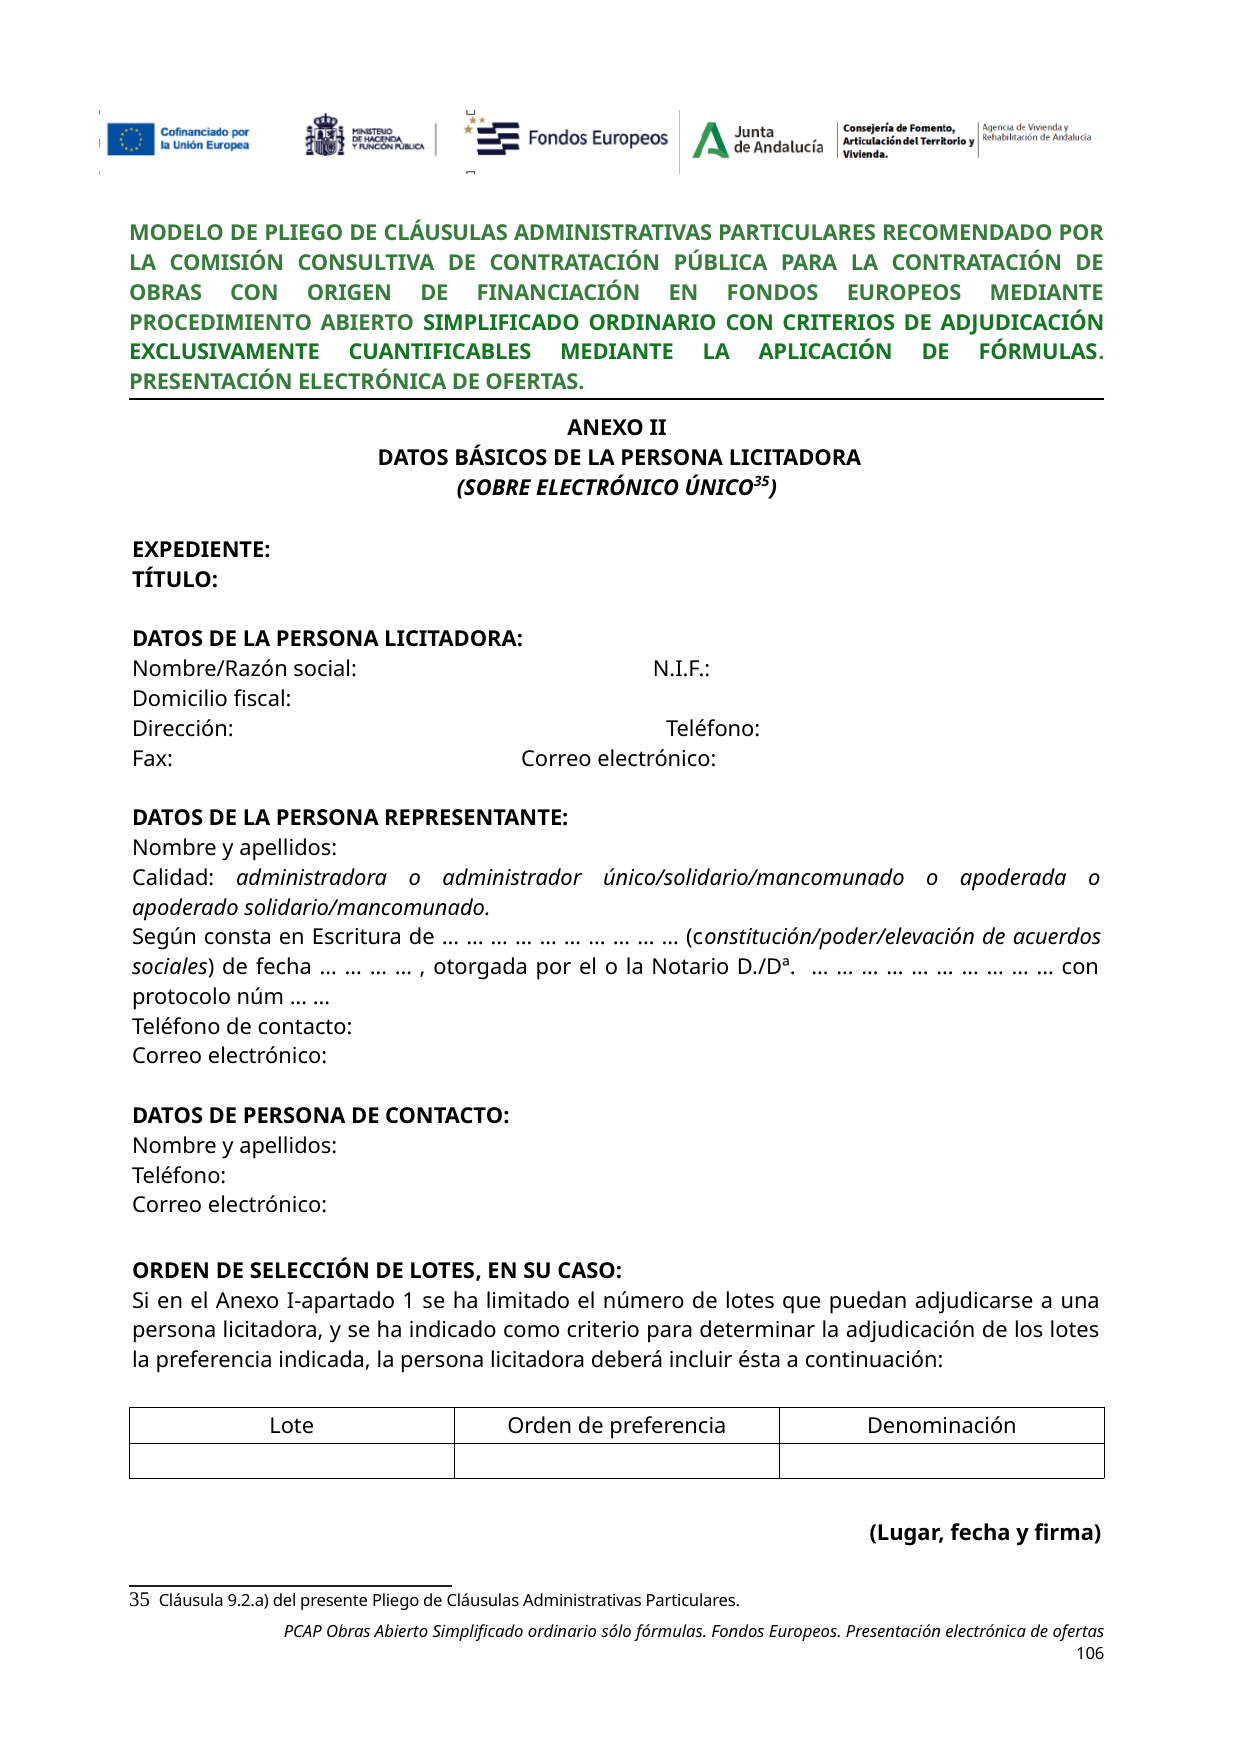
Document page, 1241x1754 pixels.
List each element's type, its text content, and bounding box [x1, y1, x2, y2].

text Si en el Anexo I-apartado 1 se ha limitado el número de lotes que puedan adjudicarse a una persona licitadora, y se ha indicado como criterio para determinar la adjudicación de los lotes la preferencia indicada, la persona licitadora deberá incluir ésta a continuación: [129, 1284, 1104, 1377]
text ORDEN DE SELECCIÓN DE LOTES, EN SU CASO: [129, 1252, 1104, 1284]
text Dirección: Teléfono: [129, 713, 1104, 742]
text DATOS BÁSICOS DE LA PERSONA LICITADORA [129, 442, 1104, 471]
text Cláusula 9.2.a) del presente Pliego de Cláusulas Administrativas Particulares. [129, 1587, 1104, 1611]
table_header Orden de preferencia [455, 1408, 779, 1442]
text Fax: Correo electrónico: [129, 742, 1104, 772]
table_cell [780, 1444, 1104, 1478]
text (SOBRE ELECTRÓNICO ÚNICO) [129, 471, 1104, 501]
text Correo electrónico: [129, 1040, 1104, 1070]
text EXPEDIENTE: [129, 531, 1104, 564]
text Según consta en Escritura de … … … … … … … … … … (constitución/poder/elevación de acuerdos sociales) de fecha … … … … , otorgada por el o la Notario D./Dª. … … … … … … … … … … con protocolo núm … … [129, 921, 1104, 1011]
text Calidad: administradora o administrador único/solidario/mancomunado o apoderada o apoderado solidario/mancomunado. [129, 862, 1104, 921]
text Teléfono de contacto: [129, 1011, 1104, 1040]
text MODELO DE PLIEGO DE CLÁUSULAS ADMINISTRATIVAS PARTICULARES RECOMENDADO POR LA COMISIÓN CONSULTIVA DE CONTRATACIÓN PÚBLICA PARA LA CONTRATACIÓN DE OBRAS CON ORIGEN DE FINANCIACIÓN EN FONDOS EUROPEOS MEDIANTE PROCEDIMIENTO ABIERTO SIMPLIFICADO ORDINARIO CON CRITERIOS DE ADJUDICACIÓN EXCLUSIVAMENTE CUANTIFICABLES MEDIANTE LA APLICACIÓN DE FÓRMULAS. PRESENTACIÓN ELECTRÓNICA DE OFERTAS. [129, 217, 1104, 398]
table_header Denominación [780, 1408, 1104, 1442]
text DATOS DE LA PERSONA LICITADORA: [129, 623, 1104, 653]
picture [99, 107, 1104, 174]
text DATOS DE LA PERSONA REPRESENTANTE: [129, 802, 1104, 832]
table_header Lote [130, 1408, 454, 1442]
text Teléfono: [129, 1159, 1104, 1189]
text Nombre y apellidos: [129, 832, 1104, 862]
text Domicilio fiscal: [129, 683, 1104, 713]
table_cell [130, 1444, 454, 1478]
text Nombre/Razón social: N.I.F.: [129, 653, 1104, 683]
text DATOS DE PERSONA DE CONTACTO: [129, 1100, 1104, 1130]
text TÍTULO: [129, 564, 1104, 593]
text (Lugar, fecha y firma) [129, 1514, 1104, 1549]
text ANEXO II [129, 412, 1104, 442]
table_cell [455, 1444, 779, 1478]
text Correo electrónico: [129, 1189, 1104, 1222]
text Nombre y apellidos: [129, 1130, 1104, 1159]
